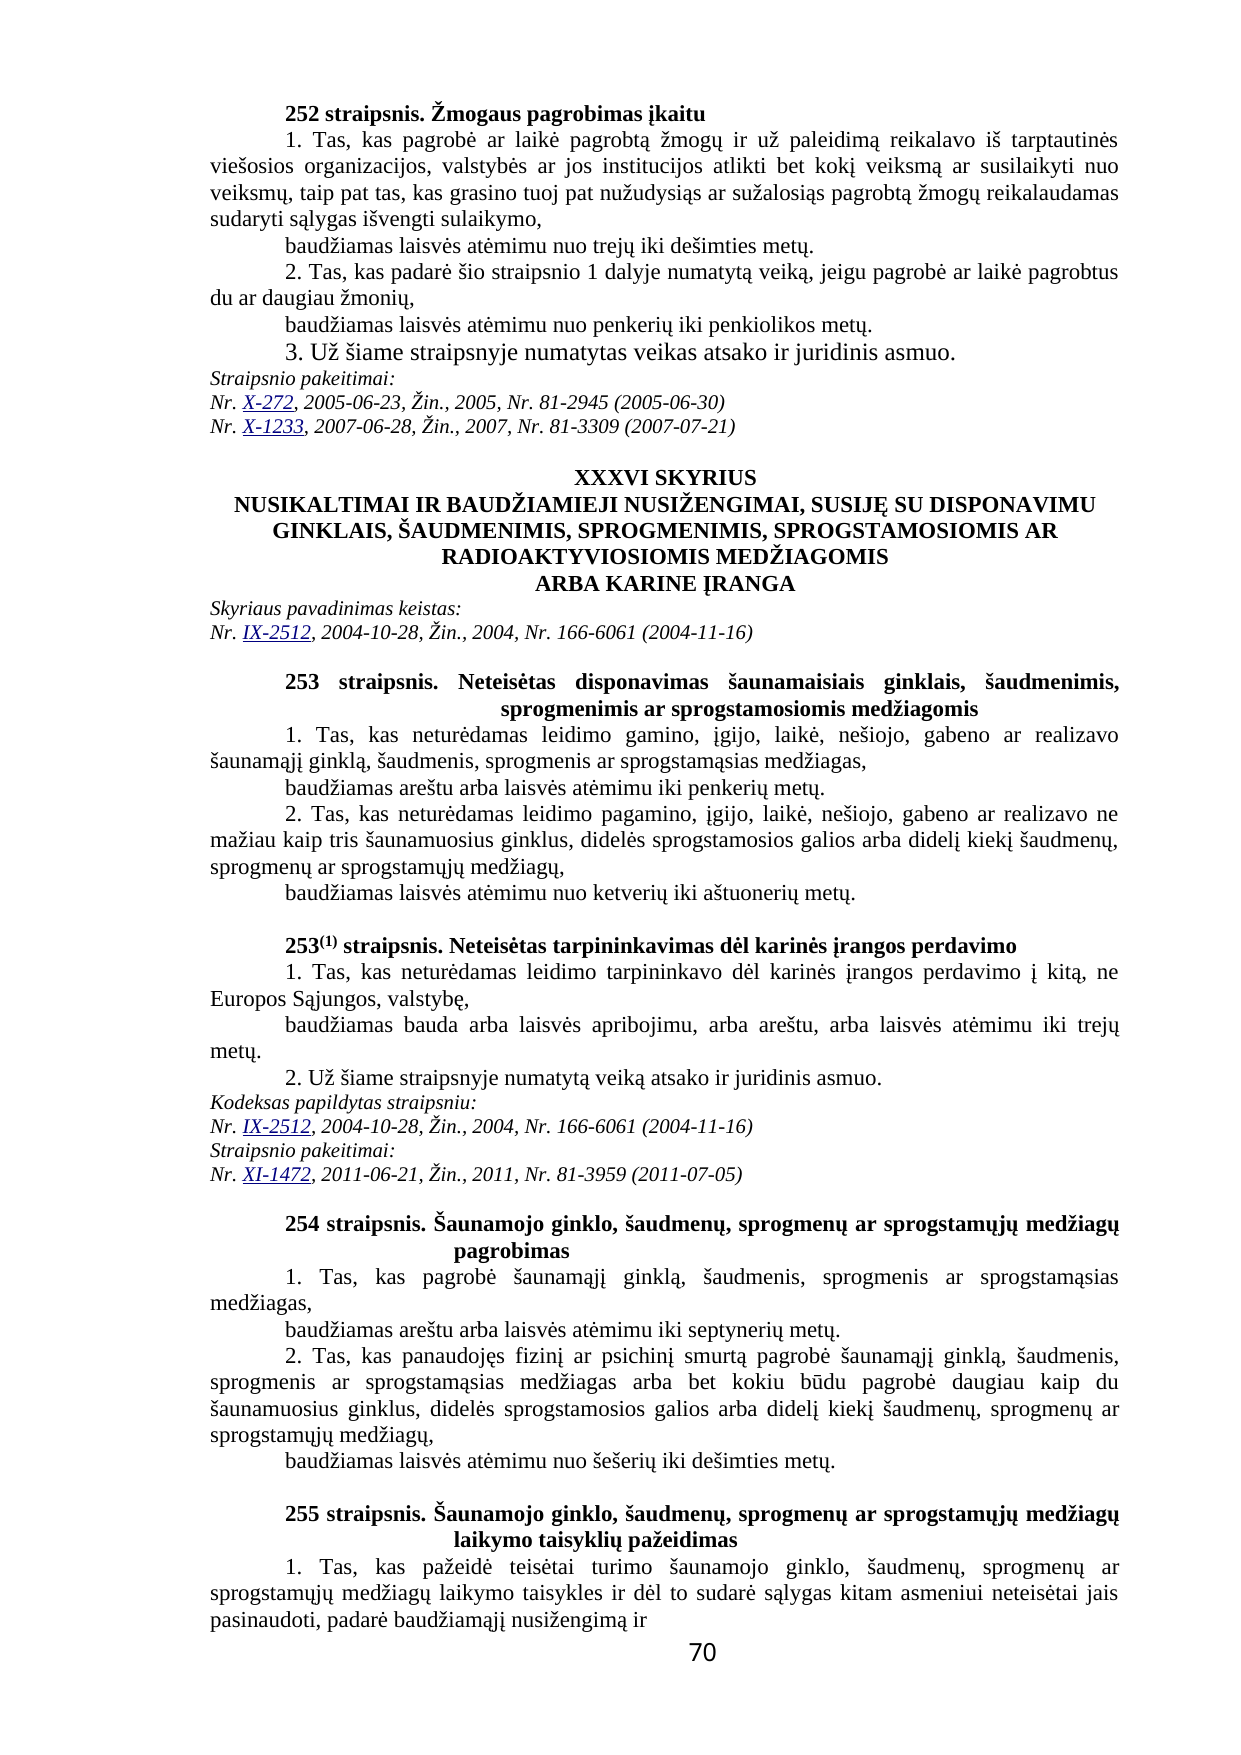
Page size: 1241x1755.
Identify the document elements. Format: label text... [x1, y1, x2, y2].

text Nr. X-1233, 2007-06-28, Žin., 2007, Nr. 81-3309 (2007-07-21) [210, 414, 1120, 438]
text 1. Tas, kas pagrobė šaunamąjį ginklą, šaudmenis, sprogmenis ar sprogstamąsias medžiagas, [210, 1263, 1120, 1316]
text 254 straipsnis. Šaunamojo ginklo, šaudmenų, sprogmenų ar sprogstamųjų medžiagų pagrobimas [285, 1210, 1120, 1263]
text Straipsnio pakeitimai: [210, 366, 1120, 390]
text baudžiamas laisvės atėmimu nuo šešerių iki dešimties metų. [210, 1447, 1120, 1474]
text 252 straipsnis. Žmogaus pagrobimas įkaitu [210, 100, 1120, 126]
text 2. Tas, kas padarė šio straipsnio 1 dalyje numatytą veiką, jeigu pagrobė ar laikė pagrobtus du ar daugiau žmonių, [210, 258, 1120, 311]
text baudžiamas laisvės atėmimu nuo penkerių iki penkiolikos metų. [210, 311, 1120, 337]
text NUSIKALTIMAI IR BAUDŽIAMIEJI NUSIŽENGIMAI, SUSIJĘ SU DISPONAVIMU GINKLAIS, ŠAUDMENIMIS, SPROGMENIMIS, SPROGSTAMOSIOMIS AR RADIOAKTYVIOSIOMIS MEDŽIAGOMIS [210, 491, 1120, 570]
text baudžiamas areštu arba laisvės atėmimu iki penkerių metų. [210, 774, 1120, 800]
text Straipsnio pakeitimai: [210, 1138, 1120, 1162]
text baudžiamas laisvės atėmimu nuo trejų iki dešimties metų. [210, 232, 1120, 258]
text baudžiamas areštu arba laisvės atėmimu iki septynerių metų. [210, 1316, 1120, 1342]
text 253 straipsnis. Neteisėtas disponavimas šaunamaisiais ginklais, šaudmenimis, sprogmenimis ar sprogstamosiomis medžiagomis [285, 668, 1120, 721]
text 1. Tas, kas neturėdamas leidimo gamino, įgijo, laikė, nešiojo, gabeno ar realizavo šaunamąjį ginklą, šaudmenis, sprogmenis ar sprogstamąsias medžiagas, [210, 721, 1120, 774]
text 1. Tas, kas pagrobė ar laikė pagrobtą žmogų ir už paleidimą reikalavo iš tarptautinės viešosios organizacijos, valstybės ar jos institucijos atlikti bet kokį veiksmą ar susilaikyti nuo veiksmų, taip pat tas, kas grasino tuoj pat nužudysiąs ar sužalosiąs pagrobtą žmogų reikalaudamas sudaryti sąlygas išvengti sulaikymo, [210, 126, 1120, 232]
text 2. Tas, kas neturėdamas leidimo pagamino, įgijo, laikė, nešiojo, gabeno ar realizavo ne mažiau kaip tris šaunamuosius ginklus, didelės sprogstamosios galios arba didelį kiekį šaudmenų, sprogmenų ar sprogstamųjų medžiagų, [210, 800, 1120, 879]
text 2. Už šiame straipsnyje numatytą veiką atsako ir juridinis asmuo. [285, 1064, 1120, 1090]
text Nr. X-272, 2005-06-23, Žin., 2005, Nr. 81-2945 (2005-06-30) [210, 390, 1120, 414]
text Nr. IX-2512, 2004-10-28, Žin., 2004, Nr. 166-6061 (2004-11-16) [210, 620, 1120, 644]
text 255 straipsnis. Šaunamojo ginklo, šaudmenų, sprogmenų ar sprogstamųjų medžiagų laikymo taisyklių pažeidimas [285, 1500, 1120, 1553]
text Nr. XI-1472, 2011-06-21, Žin., 2011, Nr. 81-3959 (2011-07-05) [210, 1162, 1120, 1186]
text Skyriaus pavadinimas keistas: [210, 596, 1120, 620]
text 253(1) straipsnis. Neteisėtas tarpininkavimas dėl karinės įrangos perdavimo [210, 932, 1120, 958]
text 1. Tas, kas pažeidė teisėtai turimo šaunamojo ginklo, šaudmenų, sprogmenų ar sprogstamųjų medžiagų laikymo taisykles ir dėl to sudarė sąlygas kitam asmeniui neteisėtai jais pasinaudoti, padarė baudžiamąjį nusižengimą ir [210, 1553, 1120, 1632]
text 1. Tas, kas neturėdamas leidimo tarpininkavo dėl karinės įrangos perdavimo į kitą, ne Europos Sąjungos, valstybę, [210, 958, 1120, 1011]
text XXXVI SKYRIUS [210, 464, 1120, 491]
text Kodeksas papildytas straipsniu: [210, 1090, 1120, 1114]
text Nr. IX-2512, 2004-10-28, Žin., 2004, Nr. 166-6061 (2004-11-16) [210, 1114, 1120, 1138]
text 3. Už šiame straipsnyje numatytas veikas atsako ir juridinis asmuo. [210, 337, 1120, 366]
text ARBA KARINE ĮRANGA [210, 570, 1120, 596]
text baudžiamas laisvės atėmimu nuo ketverių iki aštuonerių metų. [210, 879, 1120, 906]
text 2. Tas, kas panaudojęs fizinį ar psichinį smurtą pagrobė šaunamąjį ginklą, šaudmenis, sprogmenis ar sprogstamąsias medžiagas arba bet kokiu būdu pagrobė daugiau kaip du šaunamuosius ginklus, didelės sprogstamosios galios arba didelį kiekį šaudmenų, sprogmenų ar sprogstamųjų medžiagų, [210, 1342, 1120, 1447]
text baudžiamas bauda arba laisvės apribojimu, arba areštu, arba laisvės atėmimu iki trejų metų. [210, 1011, 1120, 1064]
